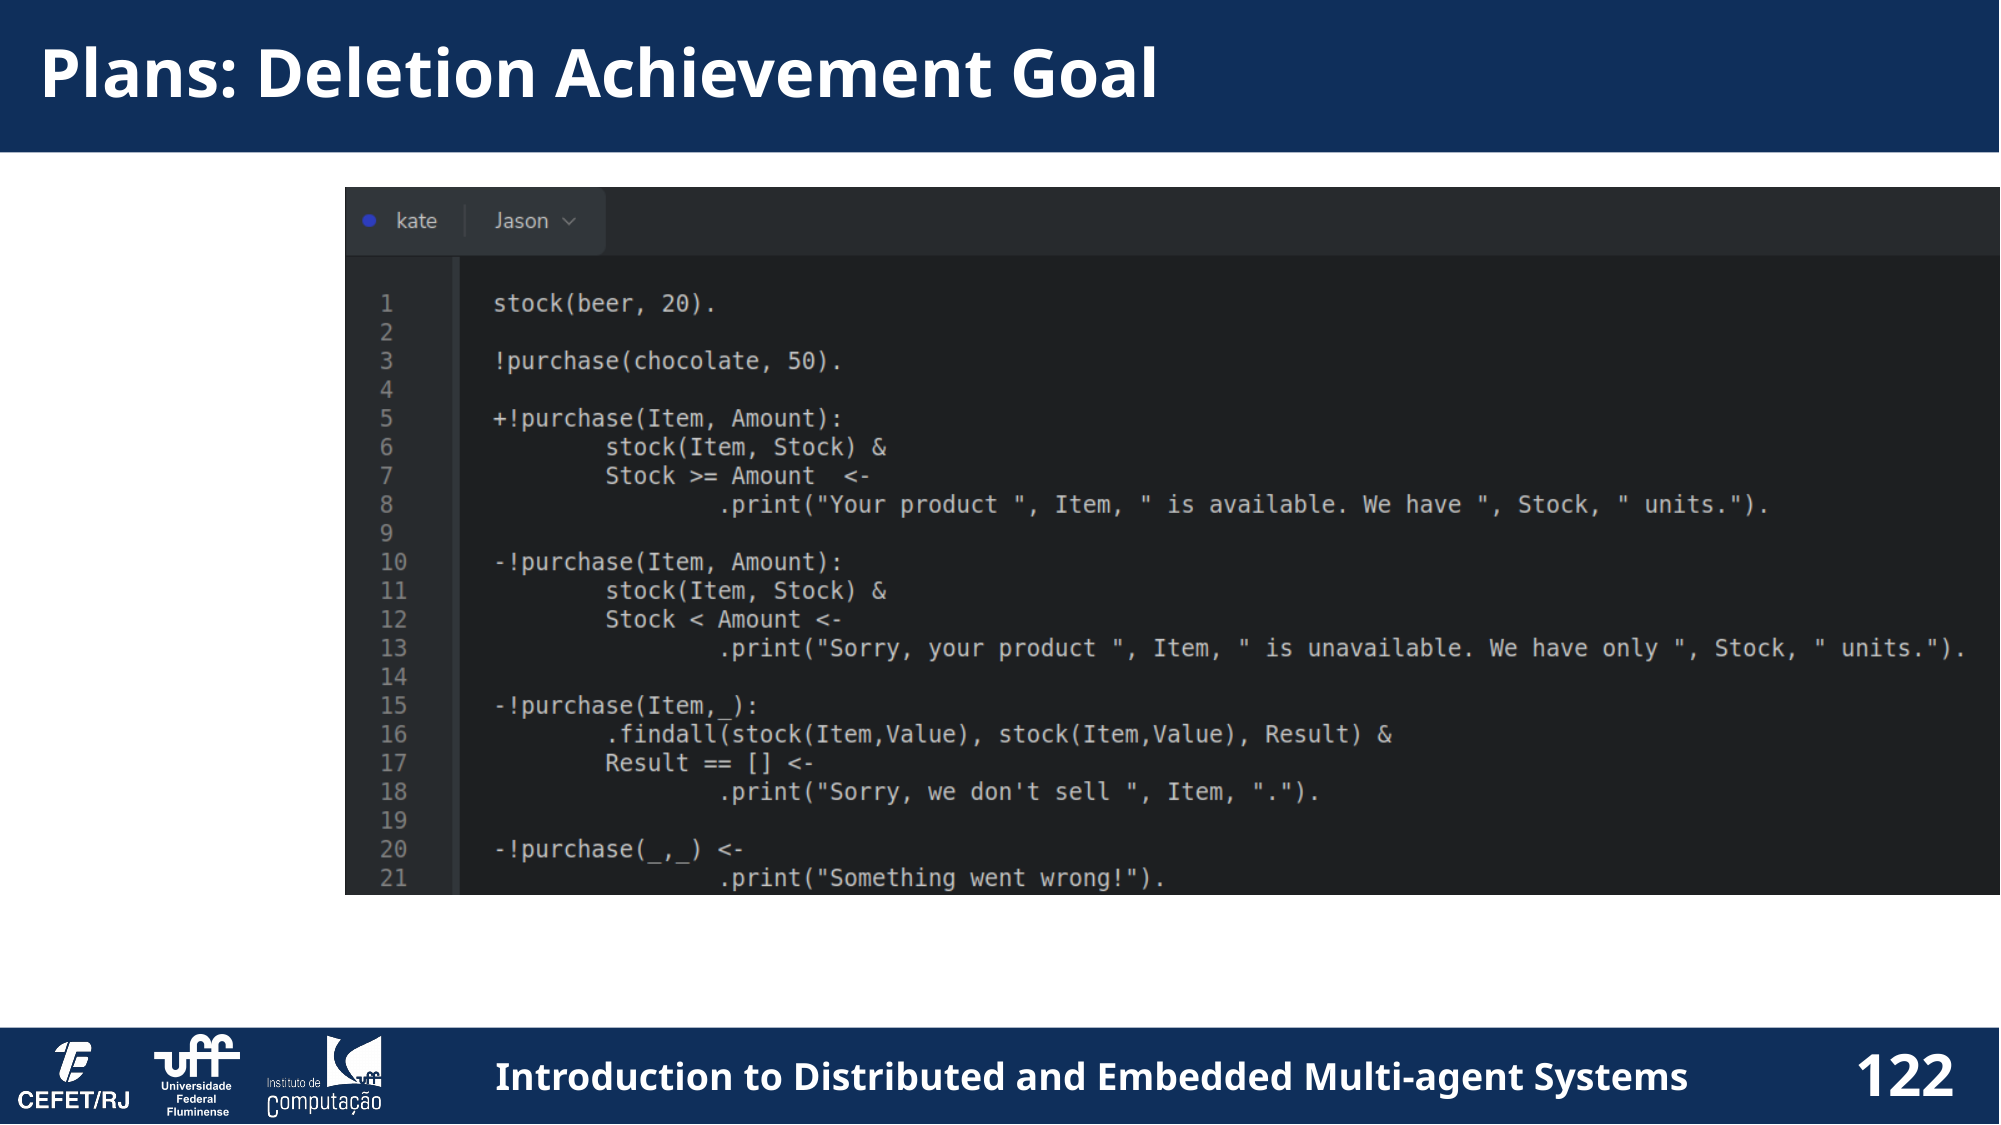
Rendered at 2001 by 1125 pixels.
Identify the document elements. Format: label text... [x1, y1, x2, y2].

picture [18, 1021, 129, 1125]
picture [153, 1033, 241, 1121]
picture [345, 187, 2000, 896]
picture [265, 1033, 383, 1118]
text_box Plans: Deletion Achievement Goal [25, 23, 1999, 119]
